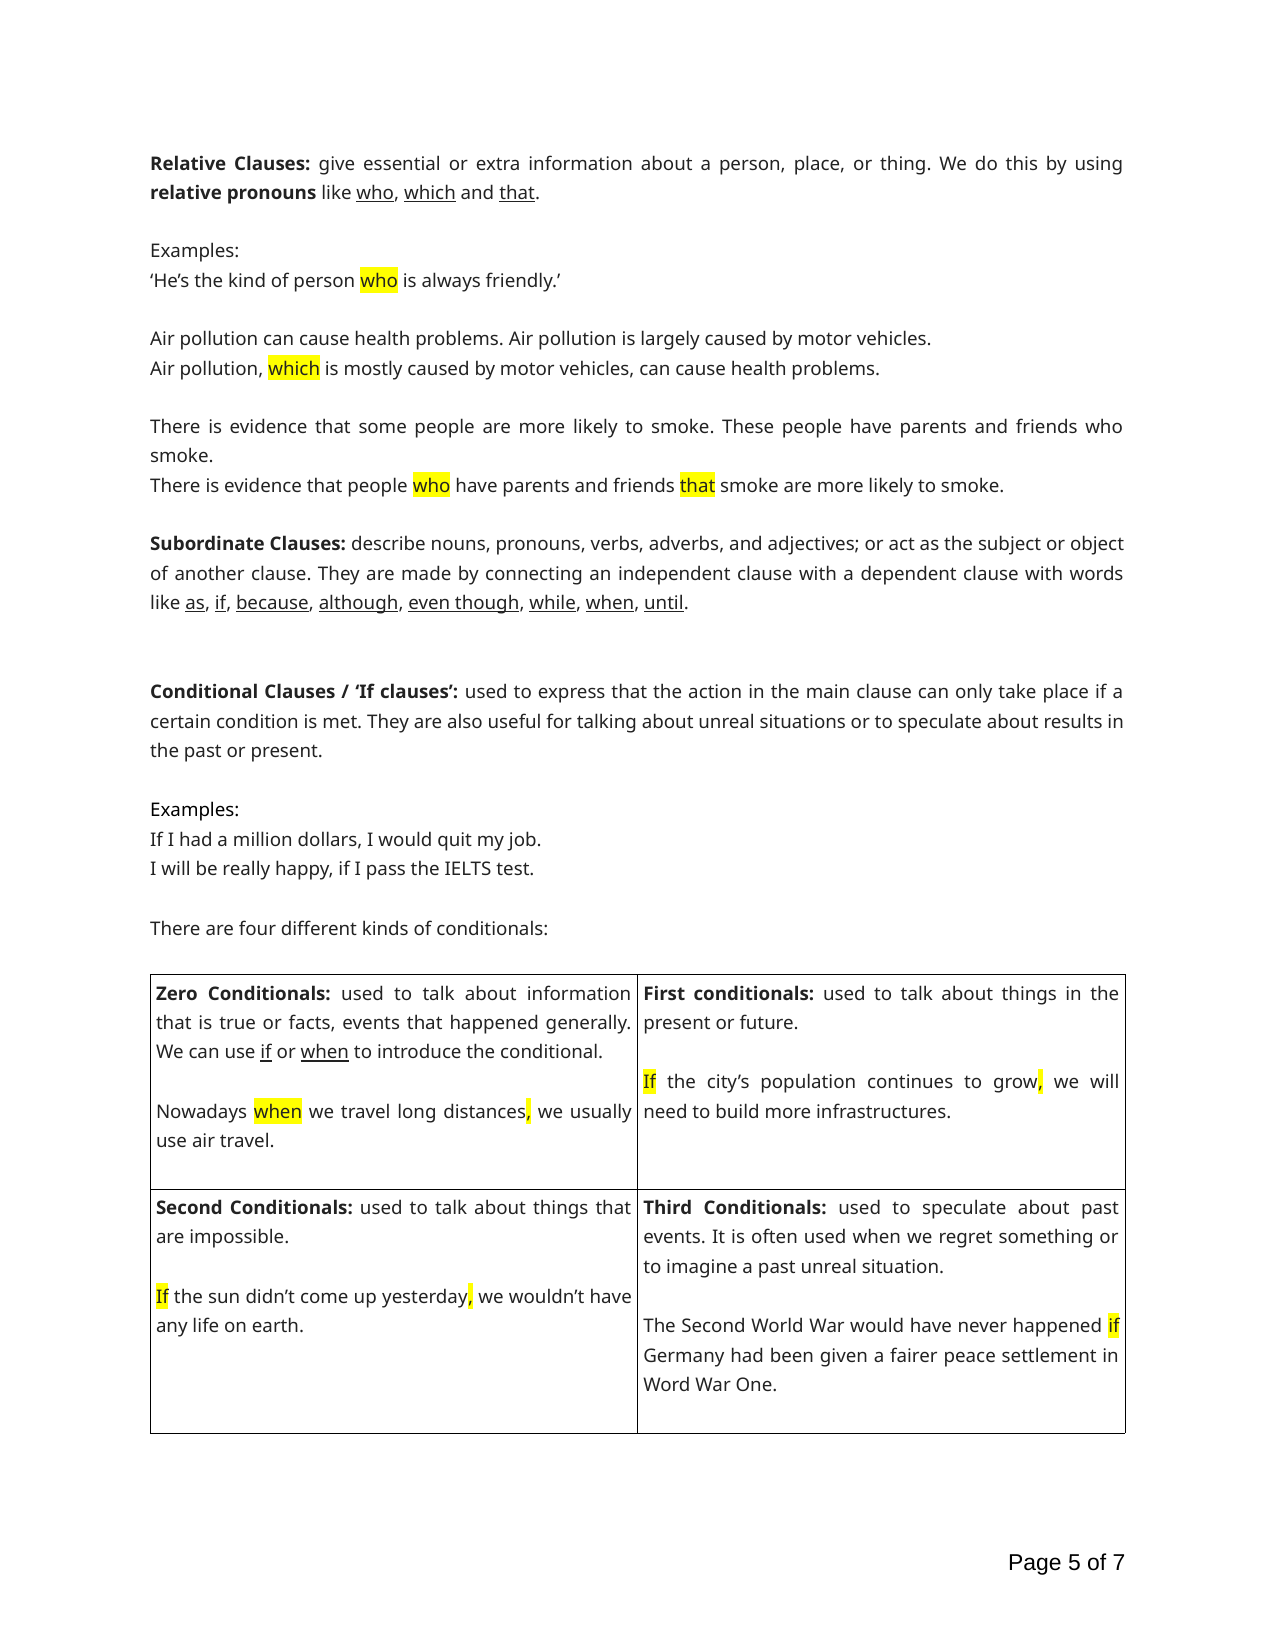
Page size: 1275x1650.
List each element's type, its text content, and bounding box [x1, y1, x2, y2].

text I will be really happy, if I pass the IELTS test. [150, 855, 1125, 881]
text Examples: [150, 797, 1125, 822]
table_cell Second Conditionals: used to talk about things that are impossible. If the sun didn’t come up yesterday, we wouldn’t have any life on earth. [151, 1190, 637, 1432]
text Relative Clauses: give essential or extra information about a person, place, or thing. We do this by using relative pronouns like who, which and that. [150, 150, 1125, 205]
table_header Zero Conditionals: used to talk about information that is true or facts, events that happened generally. We can use if or when to introduce the conditional. Nowadays when we travel long distances, we usually use air travel. [151, 975, 637, 1189]
text If I had a million dollars, I would quit my job. [150, 826, 1125, 852]
table_header First conditionals: used to talk about things in the present or future. If the city’s population continues to grow, we will need to build more infrastructures. [638, 975, 1125, 1189]
text There is evidence that people who have parents and friends that smoke are more likely to smoke. [150, 472, 1125, 497]
text Air pollution can cause health problems. Air pollution is largely caused by motor vehicles. [150, 326, 1125, 351]
text Subordinate Clauses: describe nouns, pronouns, verbs, adverbs, and adjectives; or act as the subject or object of another clause. They are made by connecting an independent clause with a dependent clause with words like as, if, because, although, even though, while, when, until. [150, 531, 1125, 614]
text ‘He’s the kind of person who is always friendly.’ [150, 267, 1125, 293]
text There is evidence that some people are more likely to smoke. These people have parents and friends who smoke. [150, 413, 1125, 468]
table_cell Third Conditionals: used to speculate about past events. It is often used when we regret something or to imagine a past unreal situation. The Second World War would have never happened if Germany had been given a fairer peace settlement in Word War One. [638, 1190, 1125, 1432]
text There are four different kinds of conditionals: [150, 915, 1125, 940]
text Examples: [150, 238, 1125, 263]
text Conditional Clauses / ‘If clauses’: used to express that the action in the main clause can only take place if a certain condition is met. They are also useful for talking about unreal situations or to speculate about results in the past or present. [150, 679, 1125, 763]
text Air pollution, which is mostly caused by motor vehicles, can cause health problems. [150, 355, 1125, 380]
